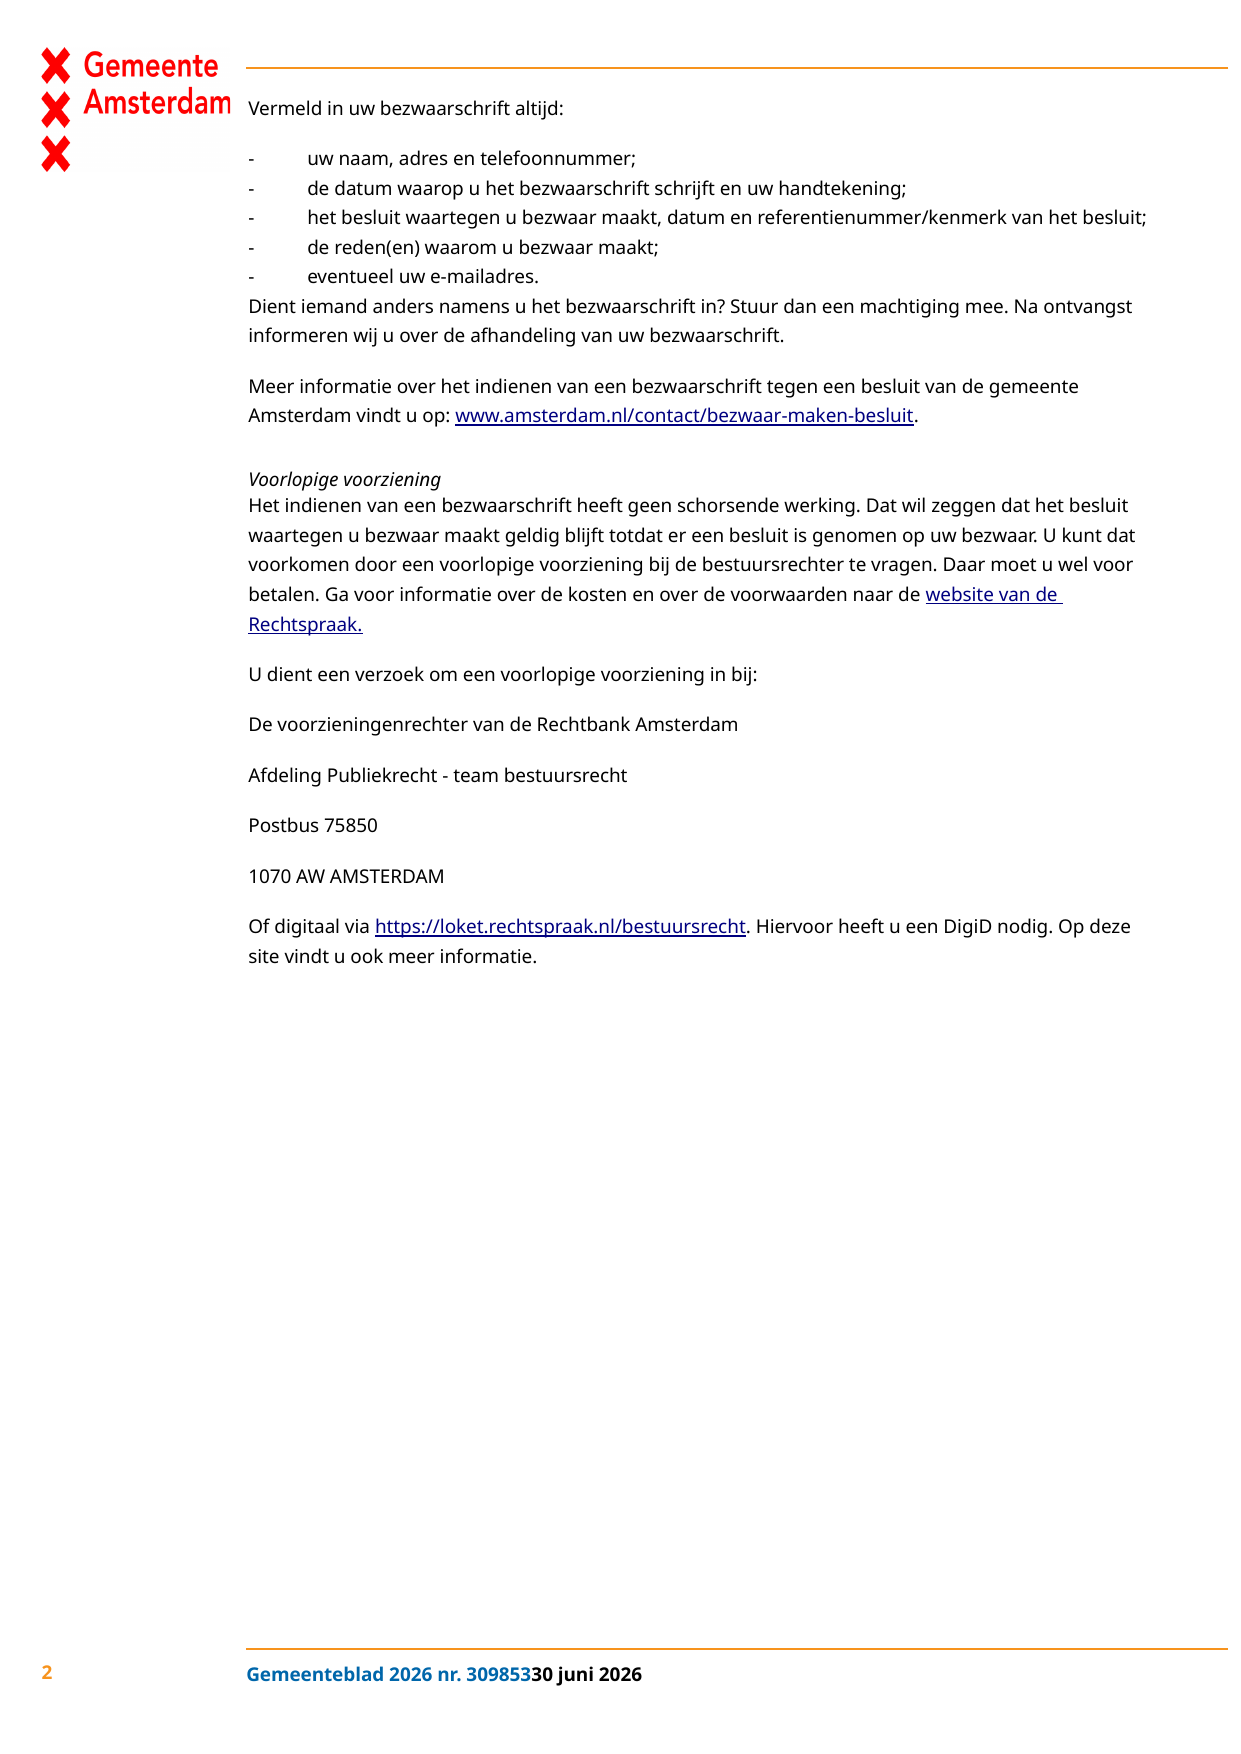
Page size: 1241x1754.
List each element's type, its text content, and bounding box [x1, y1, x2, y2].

list de reden(en) waarom u bezwaar maakt; [248, 234, 1152, 260]
picture [41, 47, 231, 172]
list eventueel uw e-mailadres. [248, 263, 1152, 289]
text Postbus 75850 [248, 812, 1152, 838]
list het besluit waartegen u bezwaar maakt, datum en referentienummer/kenmerk van het besluit; [248, 204, 1152, 230]
text Of digitaal via https://loket.rechtspraak.nl/bestuursrecht. Hiervoor heeft u een DigiD nodig. Op deze site vindt u ook meer informatie. [248, 913, 1152, 968]
text De voorzieningenrechter van de Rechtbank Amsterdam [248, 712, 1152, 737]
text Dient iemand anders namens u het bezwaarschrift in? Stuur dan een machtiging mee. Na ontvangst informeren wij u over de afhandeling van uw bezwaarschrift. [248, 293, 1152, 348]
text Meer informatie over het indienen van een bezwaarschrift tegen een besluit van de gemeente Amsterdam vindt u op: www.amsterdam.nl/contact/bezwaar-maken-besluit. [248, 373, 1152, 428]
text 1070 AW AMSTERDAM [248, 863, 1152, 888]
list de datum waarop u het bezwaarschrift schrijft en uw handtekening; [248, 175, 1152, 201]
text U dient een verzoek om een voorlopige voorziening in bij: [248, 661, 1152, 687]
text Afdeling Publiekrecht - team bestuursrecht [248, 762, 1152, 788]
text Voorlopige voorziening [248, 467, 1152, 492]
list uw naam, adres en telefoonnummer; [248, 145, 1152, 171]
text Vermeld in uw bezwaarschrift altijd: [248, 95, 1152, 121]
text Het indienen van een bezwaarschrift heeft geen schorsende werking. Dat wil zeggen dat het besluit waartegen u bezwaar maakt geldig blijft totdat er een besluit is genomen op uw bezwaar. U kunt dat voorkomen door een voorlopige voorziening bij de bestuursrechter te vragen. Daar moet u wel voor betalen. Ga voor informatie over de kosten en over de voorwaarden naar de website van de Rechtspraak. [248, 492, 1152, 636]
